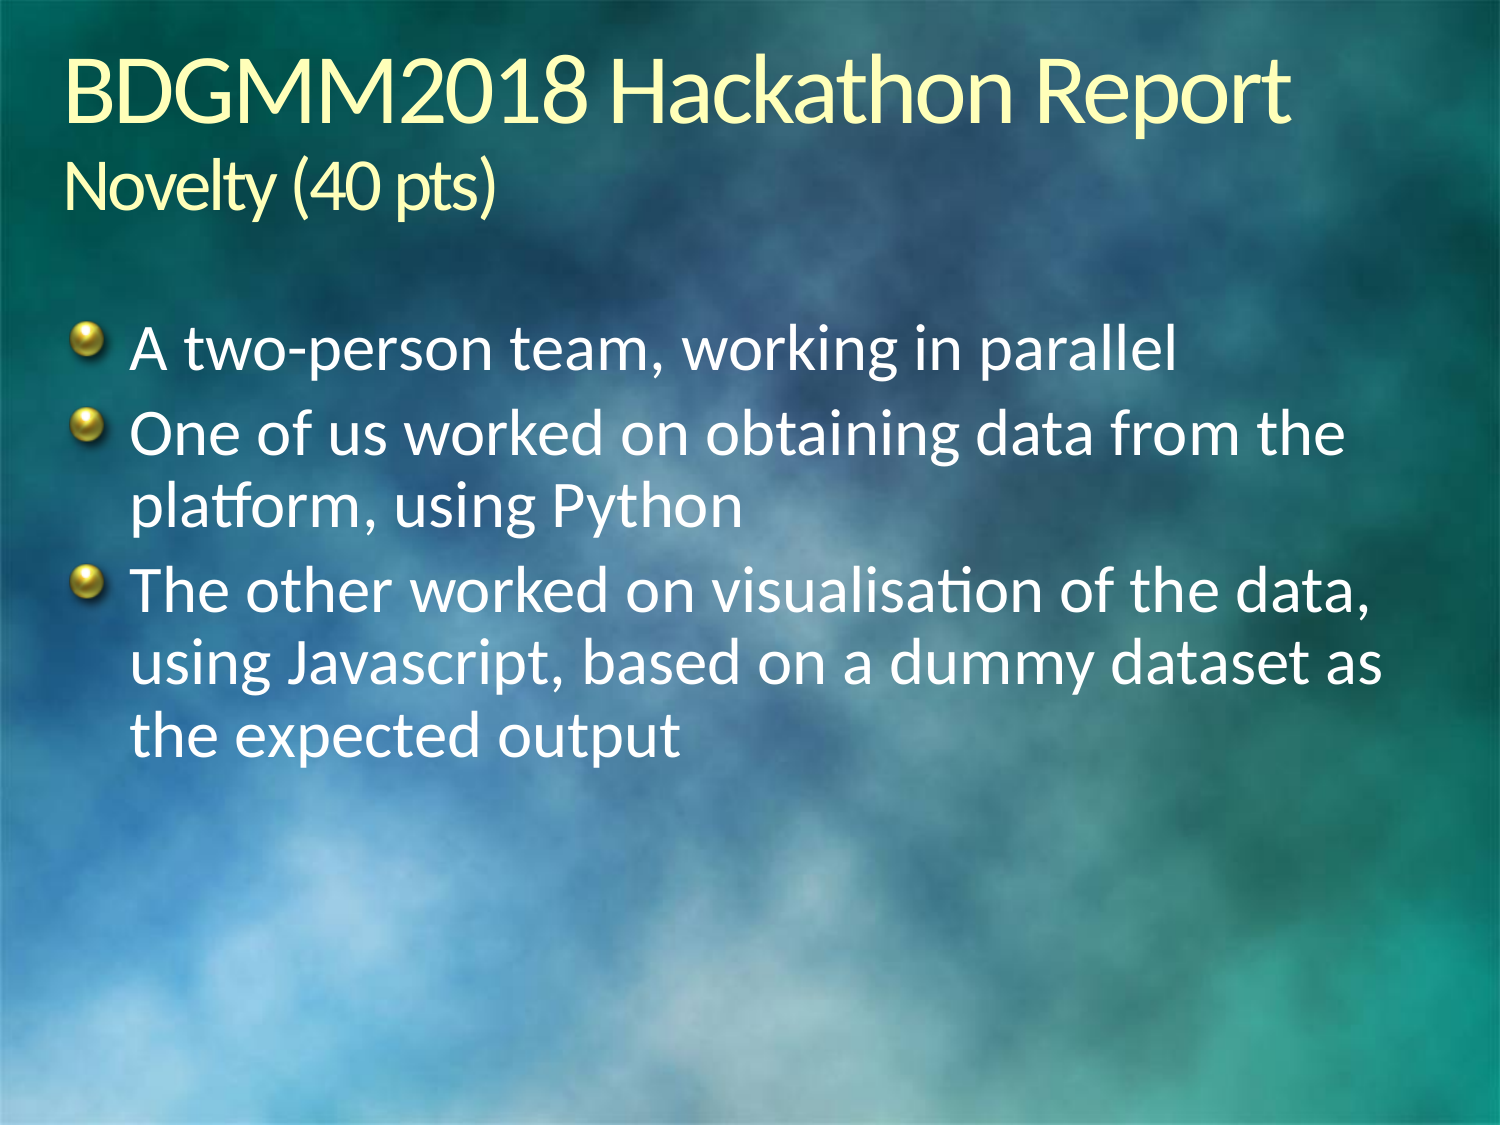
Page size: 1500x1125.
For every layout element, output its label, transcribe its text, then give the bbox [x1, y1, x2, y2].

picture [0, 0, 1500, 1125]
title BDGMM2018 Hackathon Report Novelty (40 pts) [62, 37, 1438, 229]
list A two-person team, working in parallel One of us worked on obtaining data from the platform, using Python The other worked on visualisation of the data, using Javascript, based on a dummy dataset as the expected output [64, 312, 1440, 1063]
